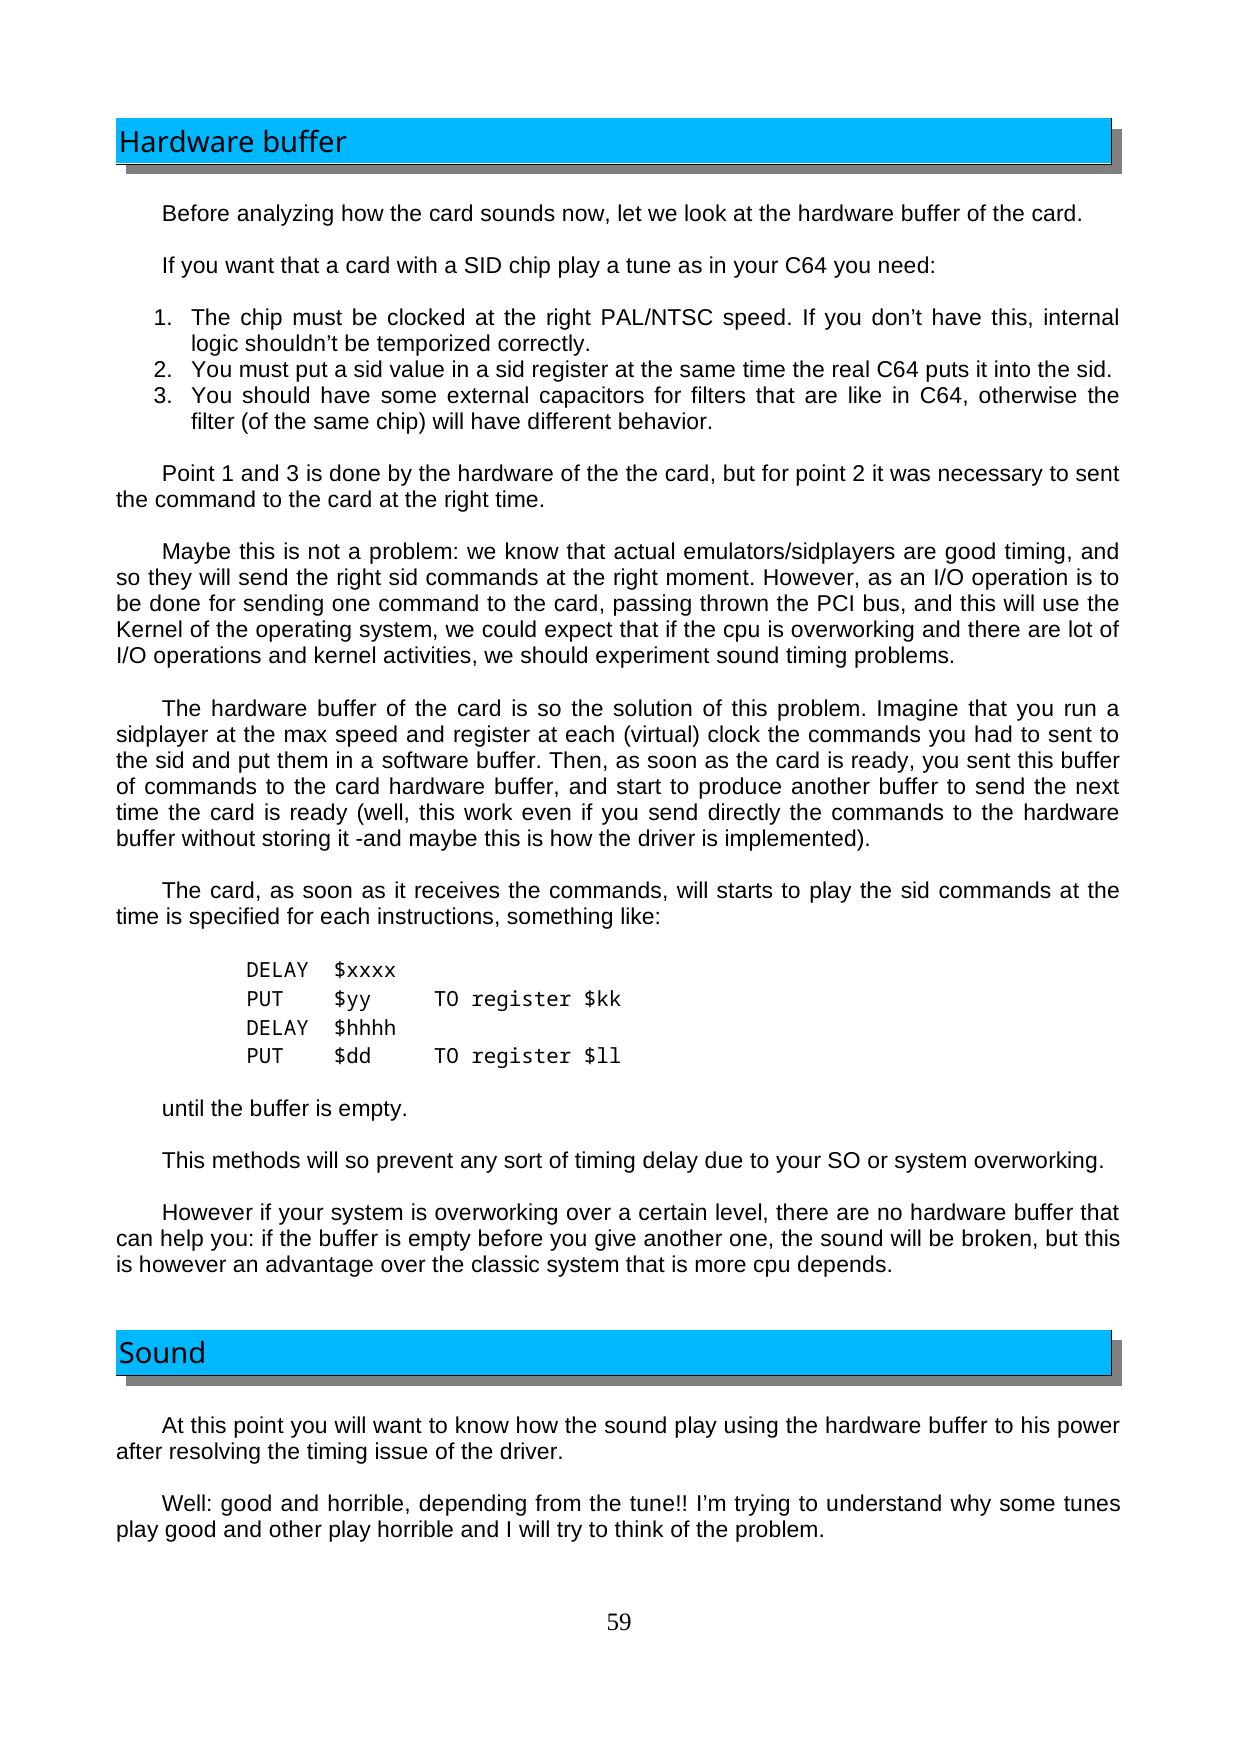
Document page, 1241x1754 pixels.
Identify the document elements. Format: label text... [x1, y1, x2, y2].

text Sound [116, 1330, 1111, 1375]
text DELAY $xxxx [246, 955, 1122, 984]
list The chip must be clocked at the right PAL/NTSC speed. If you don’t have this, internal logic shouldn’t be temporized correctly. [153, 304, 1122, 356]
list You must put a sid value in a sid register at the same time the real C64 puts it into the sid. [153, 356, 1122, 382]
text Well: good and horrible, depending from the tune!! I’m trying to understand why some tunes play good and other play horrible and I will try to think of the problem. [116, 1490, 1122, 1542]
text The card, as soon as it receives the commands, will starts to play the sid commands at the time is specified for each instructions, something like: [116, 877, 1122, 929]
text Hardware buffer [116, 118, 1111, 163]
text The hardware buffer of the card is so the solution of this problem. Imagine that you run a sidplayer at the max speed and register at each (virtual) clock the commands you had to sent to the sid and put them in a software buffer. Then, as soon as the card is ready, you sent this buffer of commands to the card hardware buffer, and start to produce another buffer to send the next time the card is ready (well, this work even if you send directly the commands to the hardware buffer without storing it -and maybe this is how the driver is implemented). [116, 695, 1122, 851]
list You should have some external capacitors for filters that are like in C64, otherwise the filter (of the same chip) will have different behavior. [153, 382, 1122, 434]
text This methods will so prevent any sort of timing delay due to your SO or system overworking. [116, 1148, 1122, 1174]
text DELAY $hhhh [246, 1012, 1122, 1041]
text PUT $dd TO register $ll [246, 1041, 1122, 1069]
text Point 1 and 3 is done by the hardware of the the card, but for point 2 it was necessary to sent the command to the card at the right time. [116, 461, 1122, 513]
text Maybe this is not a problem: we know that actual emulators/sidplayers are good timing, and so they will send the right sid commands at the right moment. However, as an I/O operation is to be done for sending one command to the card, passing thrown the PCI bus, and this will use the Kernel of the operating system, we could expect that if the cpu is overworking and there are lot of I/O operations and kernel activities, we should experiment sound timing problems. [116, 539, 1122, 669]
text At this point you will want to know how the sound play using the hardware buffer to his power after resolving the timing issue of the driver. [116, 1412, 1122, 1464]
text If you want that a card with a SID chip play a tune as in your C64 you need: [116, 252, 1122, 278]
text However if your system is overworking over a certain level, there are no hardware buffer that can help you: if the buffer is empty before you give another one, the sound will be broken, but this is however an advantage over the classic system that is more cpu depends. [116, 1200, 1122, 1278]
text PUT $yy TO register $kk [246, 984, 1122, 1012]
text until the buffer is empty. [116, 1096, 1122, 1122]
text Before analyzing how the card sounds now, let we look at the hardware buffer of the card. [116, 200, 1122, 226]
